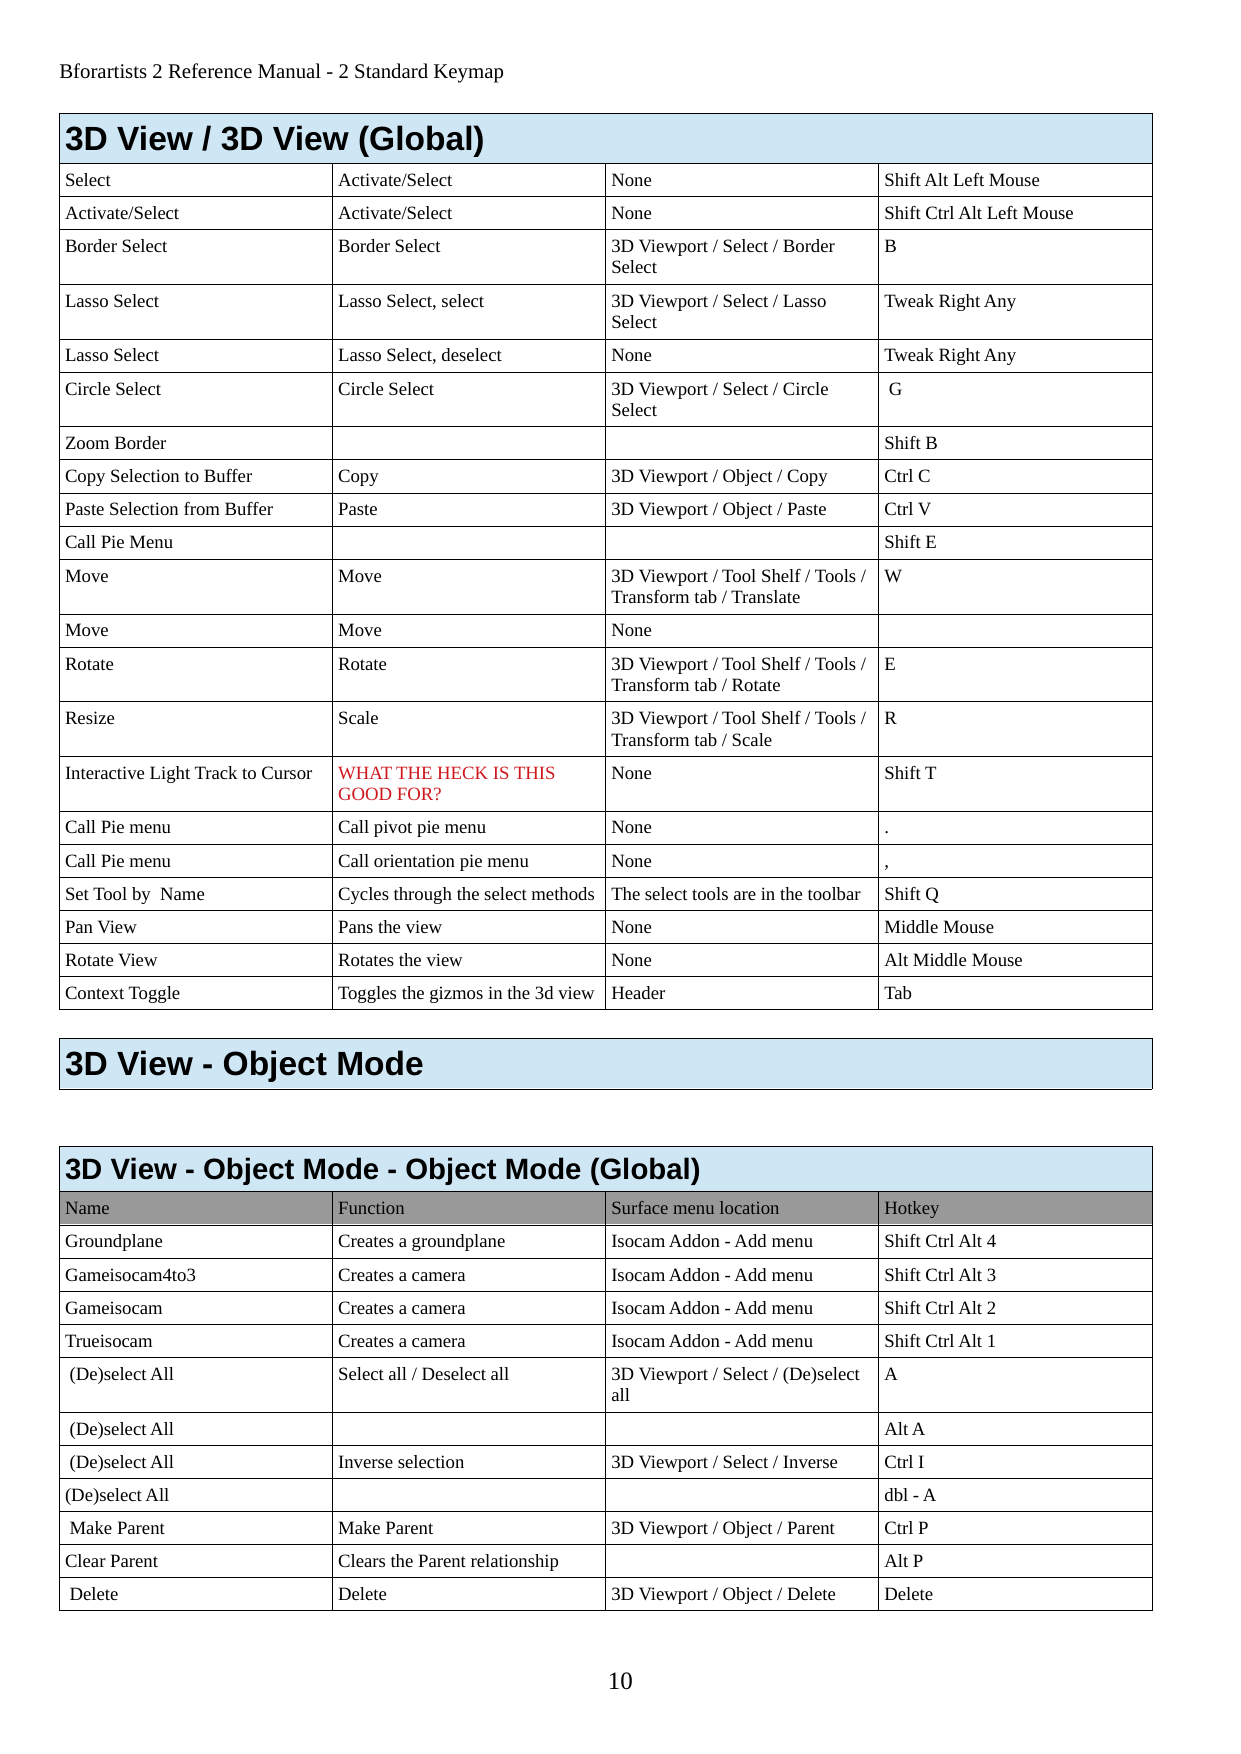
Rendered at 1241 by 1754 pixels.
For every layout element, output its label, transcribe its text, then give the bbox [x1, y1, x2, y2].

table_cell Set Tool by Name [60, 878, 332, 910]
table_cell 3D Viewport / Select / Inverse [606, 1446, 878, 1478]
table_cell Groundplane [60, 1226, 332, 1258]
table_cell Shift E [879, 527, 1152, 559]
table_cell Isocam Addon - Add menu [606, 1325, 878, 1357]
table_cell None [606, 757, 878, 811]
table_cell Call Pie menu [60, 845, 332, 877]
table_cell Call pivot pie menu [333, 812, 605, 844]
table_cell Alt Middle Mouse [879, 944, 1152, 976]
table_cell [333, 427, 605, 459]
table_cell Copy [333, 460, 605, 492]
table_cell Make Parent [333, 1512, 605, 1544]
table_cell Pan View [60, 911, 332, 943]
table_cell Tab [879, 977, 1152, 1009]
table_cell Hotkey [879, 1192, 1152, 1224]
table_cell (De)select All [60, 1413, 332, 1445]
table_cell Alt P [879, 1545, 1152, 1577]
table_cell Move [333, 615, 605, 647]
table_cell Gameisocam4to3 [60, 1259, 332, 1291]
table_cell Shift Ctrl Alt 2 [879, 1292, 1152, 1324]
table_cell [606, 1413, 878, 1445]
table_cell Rotate View [60, 944, 332, 976]
table_cell Select [60, 164, 332, 196]
table_cell 3D Viewport / Object / Paste [606, 494, 878, 526]
table_cell The select tools are in the toolbar [606, 878, 878, 910]
table_header 3D View - Object Mode - Object Mode (Global) [60, 1147, 1152, 1191]
table_header 3D View / 3D View (Global) [60, 114, 1152, 163]
table_cell dbl - A [879, 1479, 1152, 1511]
table_cell 3D Viewport / Object / Copy [606, 460, 878, 492]
table_cell None [606, 944, 878, 976]
table_cell Shift T [879, 757, 1152, 811]
table_cell (De)select All [60, 1479, 332, 1511]
table_cell [606, 527, 878, 559]
table_cell Shift Ctrl Alt 4 [879, 1226, 1152, 1258]
table_cell Lasso Select, select [333, 285, 605, 338]
table_cell 3D Viewport / Tool Shelf / Tools / Transform tab / Scale [606, 702, 878, 756]
table_cell Lasso Select [60, 340, 332, 372]
table_cell Surface menu location [606, 1192, 878, 1224]
table_cell Lasso Select [60, 285, 332, 338]
table_cell Creates a camera [333, 1325, 605, 1357]
table_cell , [879, 845, 1152, 877]
table_cell Circle Select [60, 373, 332, 426]
table_cell W [879, 560, 1152, 613]
table_cell (De)select All [60, 1358, 332, 1412]
table_cell 3D Viewport / Select / Border Select [606, 230, 878, 284]
table_cell None [606, 340, 878, 372]
table_cell E [879, 648, 1152, 701]
table_cell Creates a groundplane [333, 1226, 605, 1258]
table_cell Make Parent [60, 1512, 332, 1544]
table_cell [333, 1413, 605, 1445]
table_cell None [606, 845, 878, 877]
table_cell Border Select [333, 230, 605, 284]
table_cell Delete [879, 1578, 1152, 1610]
table_cell Isocam Addon - Add menu [606, 1292, 878, 1324]
table_cell Shift Ctrl Alt 1 [879, 1325, 1152, 1357]
table_cell Alt A [879, 1413, 1152, 1445]
table_cell Move [333, 560, 605, 613]
table_cell Shift Q [879, 878, 1152, 910]
table_cell Header [606, 977, 878, 1009]
table_cell Gameisocam [60, 1292, 332, 1324]
table_cell Rotate [333, 648, 605, 701]
table_cell Ctrl V [879, 494, 1152, 526]
table_cell None [606, 911, 878, 943]
table_cell . [879, 812, 1152, 844]
table_cell 3D Viewport / Select / Lasso Select [606, 285, 878, 338]
table_cell Scale [333, 702, 605, 756]
table_cell Call Pie Menu [60, 527, 332, 559]
table_cell Activate/Select [60, 197, 332, 229]
table_cell Border Select [60, 230, 332, 284]
table_cell Interactive Light Track to Cursor [60, 757, 332, 811]
table_cell Name [60, 1192, 332, 1224]
table_cell None [606, 615, 878, 647]
table_cell Activate/Select [333, 164, 605, 196]
table_cell Toggles the gizmos in the 3d view [333, 977, 605, 1009]
table_cell Shift Ctrl Alt 3 [879, 1259, 1152, 1291]
table_cell Pans the view [333, 911, 605, 943]
table_cell Creates a camera [333, 1259, 605, 1291]
table_cell [333, 527, 605, 559]
table_cell Circle Select [333, 373, 605, 426]
table_cell Rotate [60, 648, 332, 701]
table_cell R [879, 702, 1152, 756]
table_cell Isocam Addon - Add menu [606, 1259, 878, 1291]
table_cell [333, 1479, 605, 1511]
table_cell [606, 427, 878, 459]
table_cell Call orientation pie menu [333, 845, 605, 877]
table_cell Shift B [879, 427, 1152, 459]
table_cell Zoom Border [60, 427, 332, 459]
table_cell Middle Mouse [879, 911, 1152, 943]
table_cell Ctrl I [879, 1446, 1152, 1478]
table_cell 3D Viewport / Object / Parent [606, 1512, 878, 1544]
table_cell Rotates the view [333, 944, 605, 976]
table_cell 3D Viewport / Tool Shelf / Tools / Transform tab / Rotate [606, 648, 878, 701]
table_cell Delete [60, 1578, 332, 1610]
table_cell None [606, 197, 878, 229]
table_cell Trueisocam [60, 1325, 332, 1357]
table_cell Context Toggle [60, 977, 332, 1009]
table_cell Inverse selection [333, 1446, 605, 1478]
table_cell Activate/Select [333, 197, 605, 229]
table_cell Lasso Select, deselect [333, 340, 605, 372]
table_cell Shift Alt Left Mouse [879, 164, 1152, 196]
table_cell None [606, 164, 878, 196]
table_cell Resize [60, 702, 332, 756]
table_cell Select all / Deselect all [333, 1358, 605, 1412]
table_cell Clears the Parent relationship [333, 1545, 605, 1577]
table_cell Cycles through the select methods [333, 878, 605, 910]
table_cell 3D Viewport / Object / Delete [606, 1578, 878, 1610]
table_cell None [606, 812, 878, 844]
table_cell Paste [333, 494, 605, 526]
table_cell Ctrl C [879, 460, 1152, 492]
table_cell Move [60, 560, 332, 613]
table_cell [606, 1545, 878, 1577]
table_cell 3D Viewport / Tool Shelf / Tools / Transform tab / Translate [606, 560, 878, 613]
table_cell Move [60, 615, 332, 647]
table_cell Ctrl P [879, 1512, 1152, 1544]
table_cell Paste Selection from Buffer [60, 494, 332, 526]
table_cell (De)select All [60, 1446, 332, 1478]
table_cell Function [333, 1192, 605, 1224]
table_cell G [879, 373, 1152, 426]
table_cell Tweak Right Any [879, 340, 1152, 372]
table_cell Isocam Addon - Add menu [606, 1226, 878, 1258]
table_header 3D View - Object Mode [60, 1039, 1152, 1088]
table_cell Copy Selection to Buffer [60, 460, 332, 492]
table_cell Call Pie menu [60, 812, 332, 844]
table_cell [606, 1479, 878, 1511]
table_cell 3D Viewport / Select / (De)select all [606, 1358, 878, 1412]
table_cell Tweak Right Any [879, 285, 1152, 338]
table_cell Delete [333, 1578, 605, 1610]
table_cell B [879, 230, 1152, 284]
table_cell Clear Parent [60, 1545, 332, 1577]
table_cell 3D Viewport / Select / Circle Select [606, 373, 878, 426]
table_cell [879, 615, 1152, 647]
table_cell WHAT THE HECK IS THIS GOOD FOR? [333, 757, 605, 811]
table_cell A [879, 1358, 1152, 1412]
table_cell Shift Ctrl Alt Left Mouse [879, 197, 1152, 229]
table_cell Creates a camera [333, 1292, 605, 1324]
